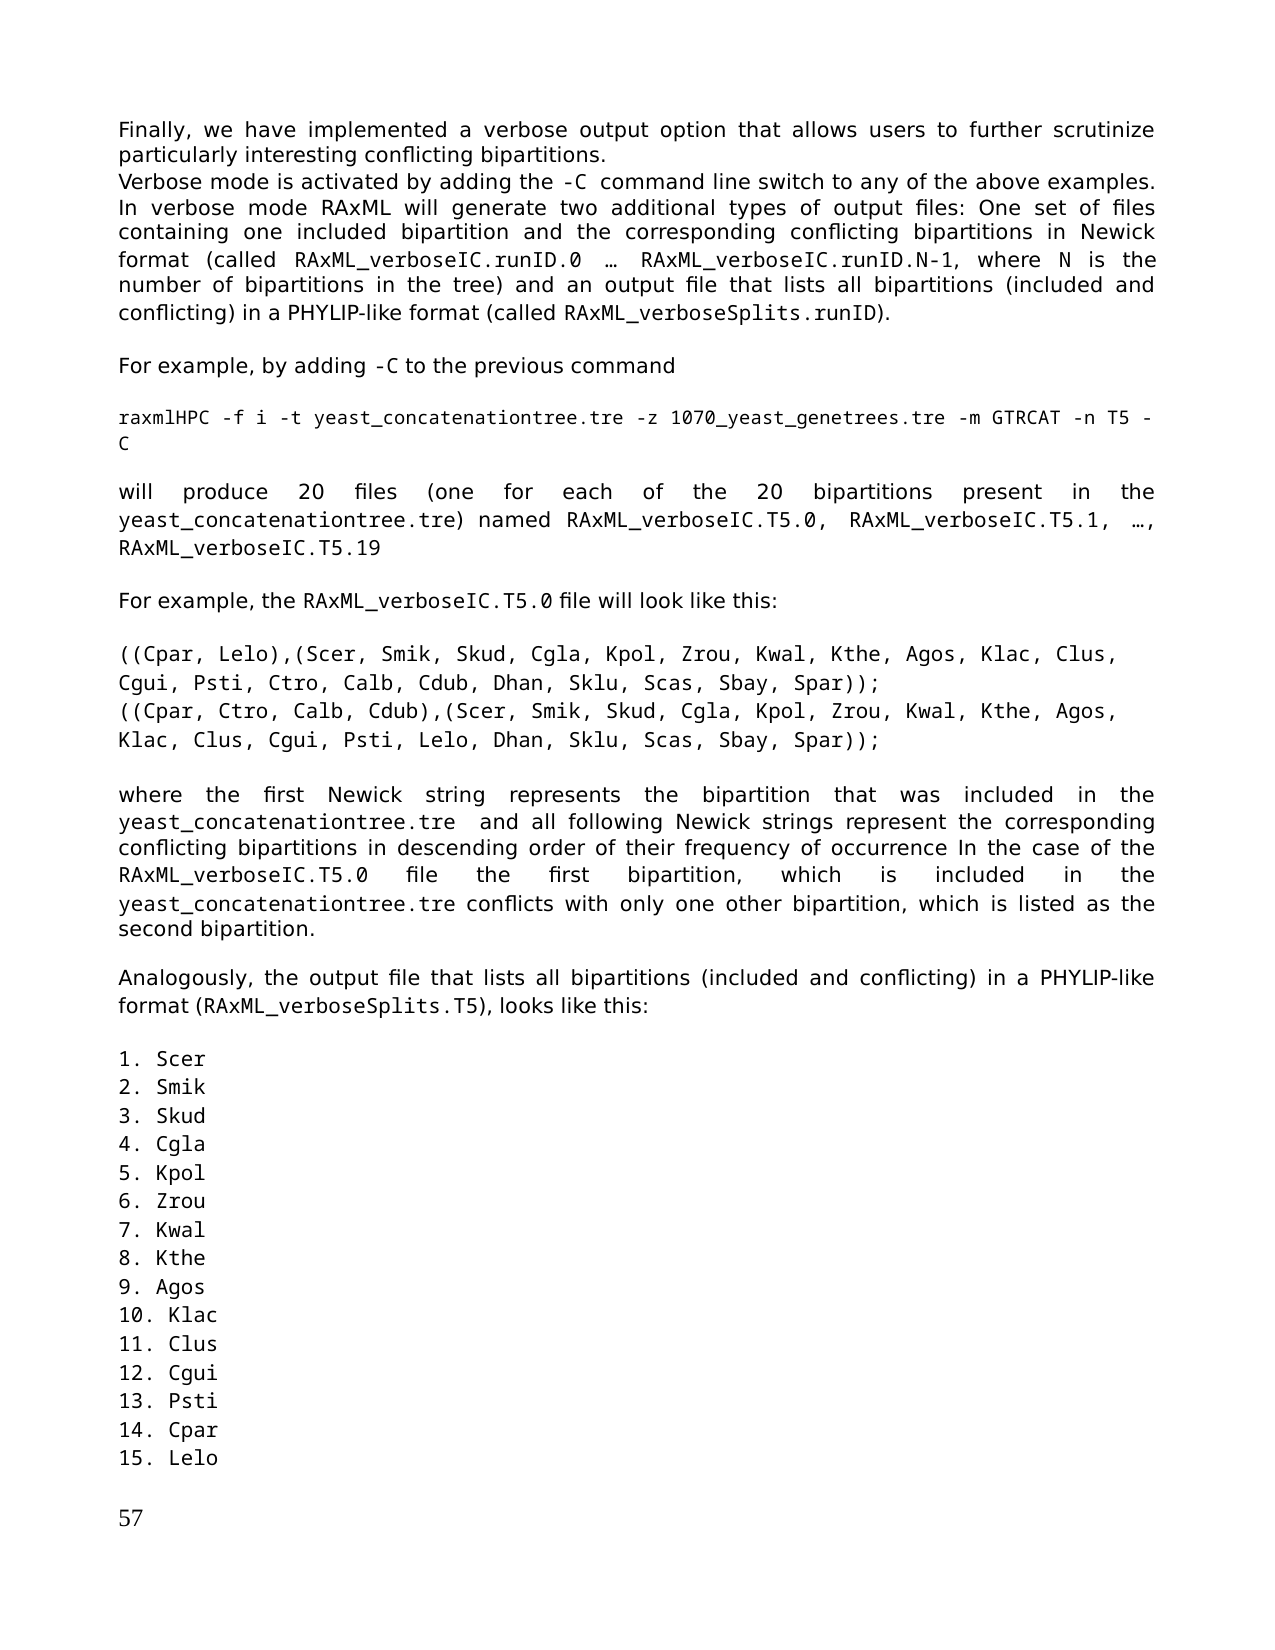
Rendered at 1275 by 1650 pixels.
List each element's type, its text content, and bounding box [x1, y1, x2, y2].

text 15. Lelo [118, 1443, 1157, 1472]
text Finally, we have implemented a verbose output option that allows users to further scrutinize particularly interesting conflicting bipartitions. [118, 118, 1157, 167]
text For example, the RAxML_verboseIC.T5.0 file will look like this: [118, 586, 1157, 615]
text 7. Kwal [118, 1215, 1157, 1243]
text 11. Clus [118, 1329, 1157, 1357]
text 2. Smik [118, 1072, 1157, 1101]
text ((Cpar, Lelo),(Scer, Smik, Skud, Cgla, Kpol, Zrou, Kwal, Kthe, Agos, Klac, Clus, Cgui, Psti, Ctro, Calb, Cdub, Dhan, Sklu, Scas, Sbay, Spar)); [118, 639, 1157, 696]
text will produce 20 files (one for each of the 20 bipartitions present in the yeast_concatenationtree.tre) named RAxML_verboseIC.T5.0, RAxML_verboseIC.T5.1, …, RAxML_verboseIC.T5.19 [118, 480, 1157, 562]
text Verbose mode is activated by adding the -C command line switch to any of the above examples. In verbose mode RAxML will generate two additional types of output files: One set of files containing one included bipartition and the corresponding conflicting bipartitions in Newick format (called RAxML_verboseIC.runID.0 … RAxML_verboseIC.runID.N-1, where N is the number of bipartitions in the tree) and an output file that lists all bipartitions (included and conflicting) in a PHYLIP-like format (called RAxML_verboseSplits.runID). [118, 167, 1157, 326]
text 4. Cgla [118, 1129, 1157, 1158]
text 10. Klac [118, 1300, 1157, 1329]
text 13. Psti [118, 1386, 1157, 1414]
text raxmlHPC -f i -t yeast_concatenationtree.tre -z 1070_yeast_genetrees.tre -m GTRCAT -n T5 -C [118, 404, 1157, 456]
text 14. Cpar [118, 1414, 1157, 1443]
text ((Cpar, Ctro, Calb, Cdub),(Scer, Smik, Skud, Cgla, Kpol, Zrou, Kwal, Kthe, Agos, Klac, Clus, Cgui, Psti, Lelo, Dhan, Sklu, Scas, Sbay, Spar)); [118, 696, 1157, 753]
text 5. Kpol [118, 1158, 1157, 1186]
text 12. Cgui [118, 1357, 1157, 1386]
text For example, by adding -C to the previous command [118, 351, 1157, 379]
text 3. Skud [118, 1101, 1157, 1129]
text 9. Agos [118, 1272, 1157, 1300]
text 6. Zrou [118, 1186, 1157, 1215]
text where the first Newick string represents the bipartition that was included in the yeast_concatenationtree.tre and all following Newick strings represent the corresponding conflicting bipartitions in descending order of their frequency of occurrence In the case of the RAxML_verboseIC.T5.0 file the first bipartition, which is included in the yeast_concatenationtree.tre conflicts with only one other bipartition, which is listed as the second bipartition. [118, 782, 1157, 942]
text Analogously, the output file that lists all bipartitions (included and conflicting) in a PHYLIP-like format (RAxML_verboseSplits.T5), looks like this: [118, 966, 1157, 1019]
text 1. Scer [118, 1043, 1157, 1072]
text 8. Kthe [118, 1243, 1157, 1272]
